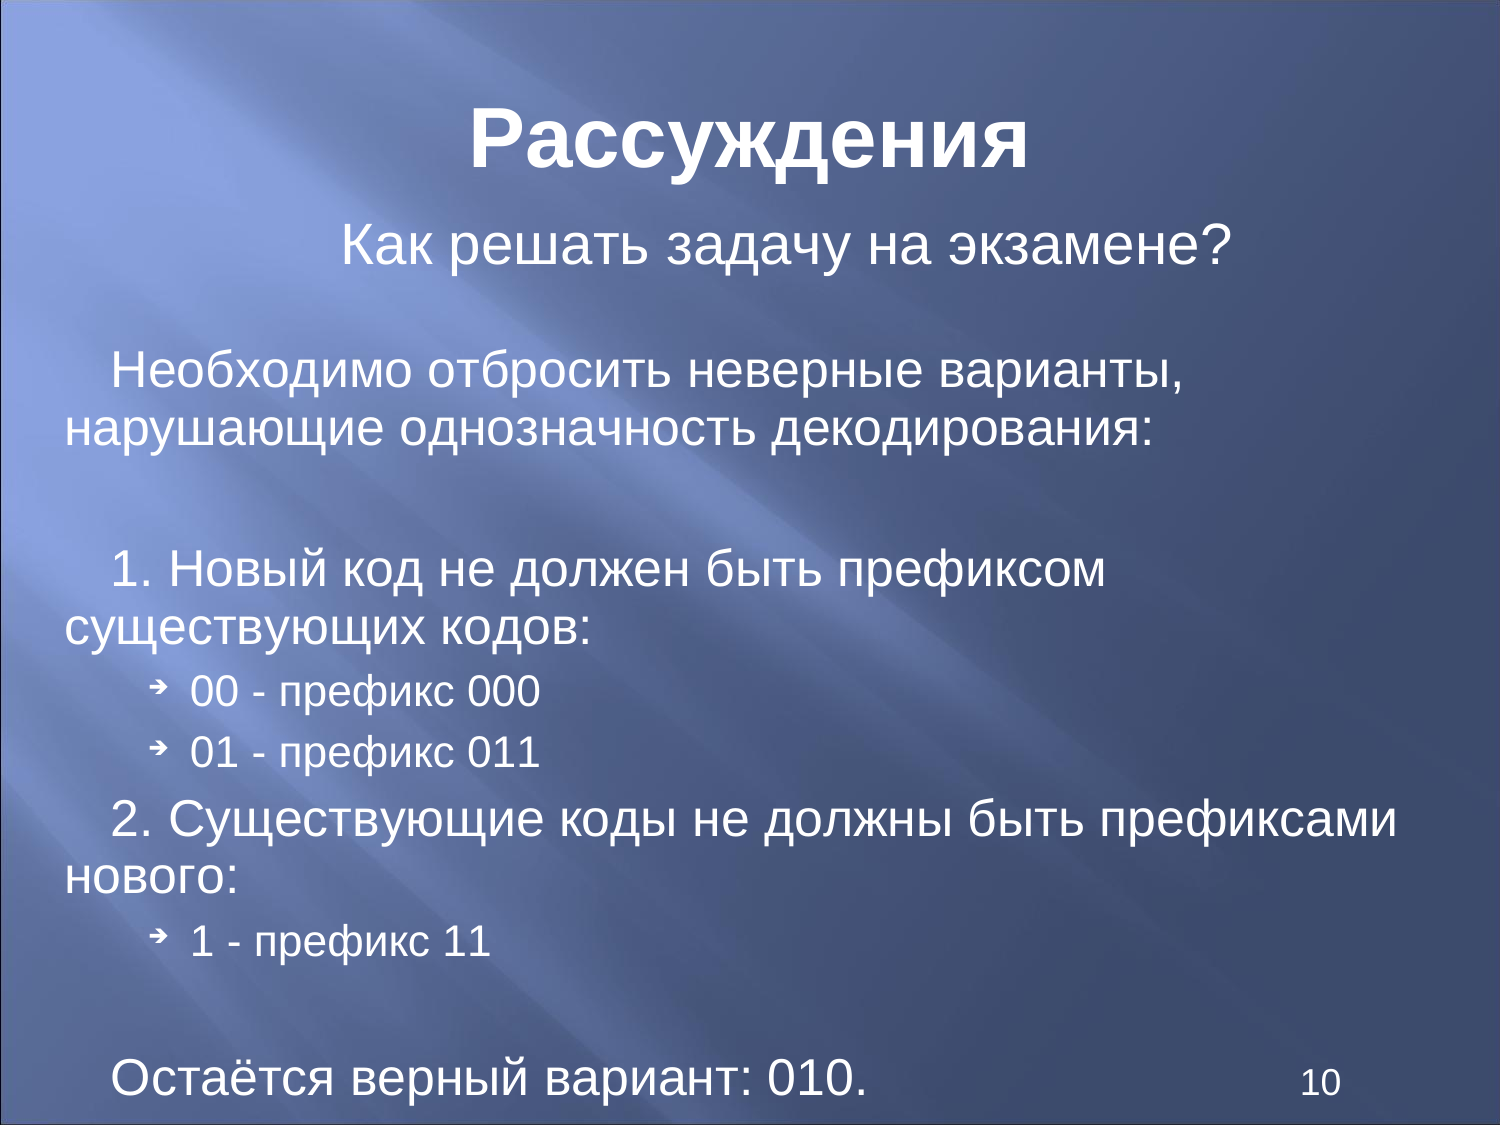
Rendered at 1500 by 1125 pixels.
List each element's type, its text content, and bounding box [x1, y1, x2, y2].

list Необходимо отбросить неверные варианты, нарушающие однозначность декодирования: 1. Новый код не должен быть префиксом существующих кодов: 00 - префикс 000 01 - префикс 011 2. Существующие коды не должны быть префиксами нового: 1 - префикс 11 Остаётся верный вариант: 010. [0, 329, 1463, 1118]
picture [0, 0, 1500, 1125]
list Как решать задачу на экзамене? [324, 200, 1254, 293]
title Рассуждения [75, 28, 1425, 249]
